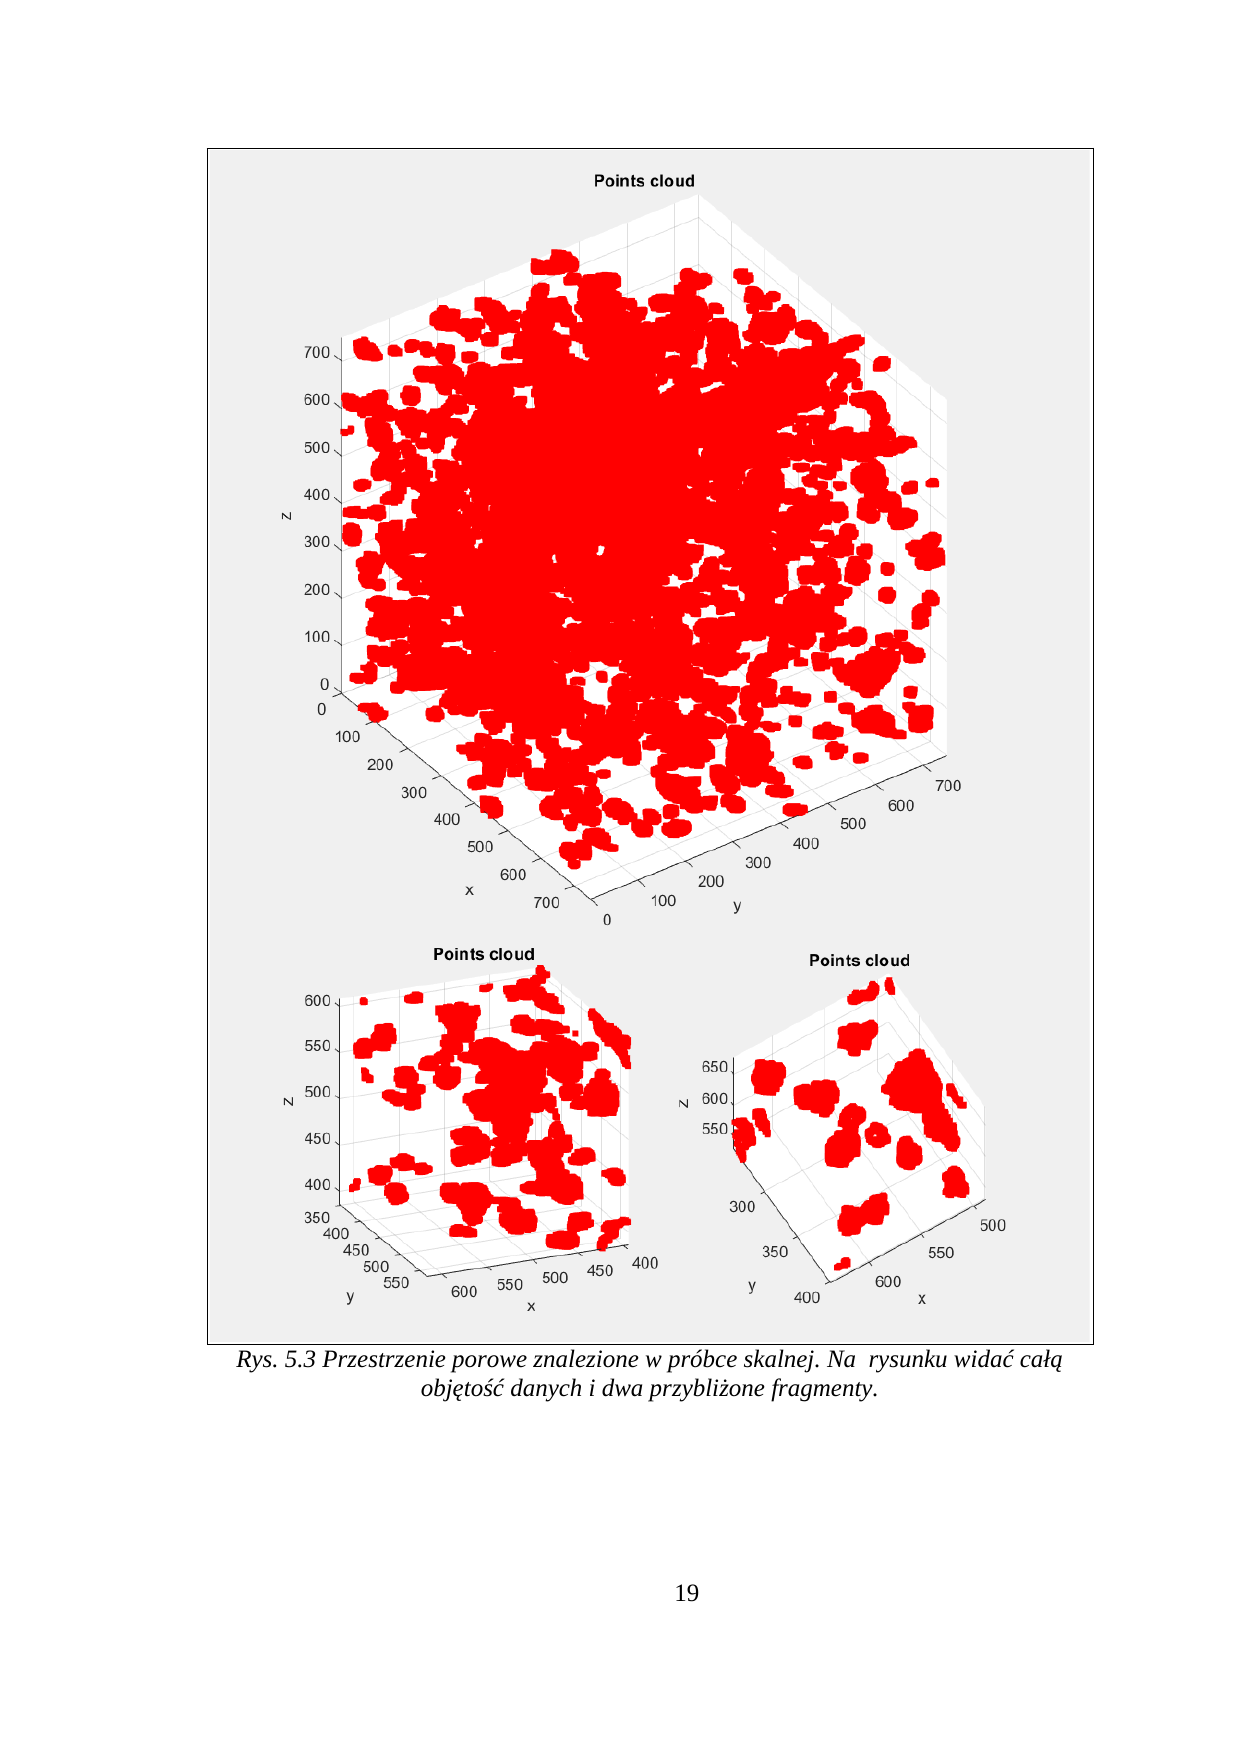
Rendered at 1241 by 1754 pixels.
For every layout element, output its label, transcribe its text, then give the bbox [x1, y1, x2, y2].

picture [209, 150, 1090, 1342]
text [208, 149, 1093, 1344]
text Rys. 5.3 Przestrzenie porowe znalezione w próbce skalnej. Na rysunku widać całą objętość danych i dwa przybliżone fragmenty. [207, 1345, 1093, 1402]
